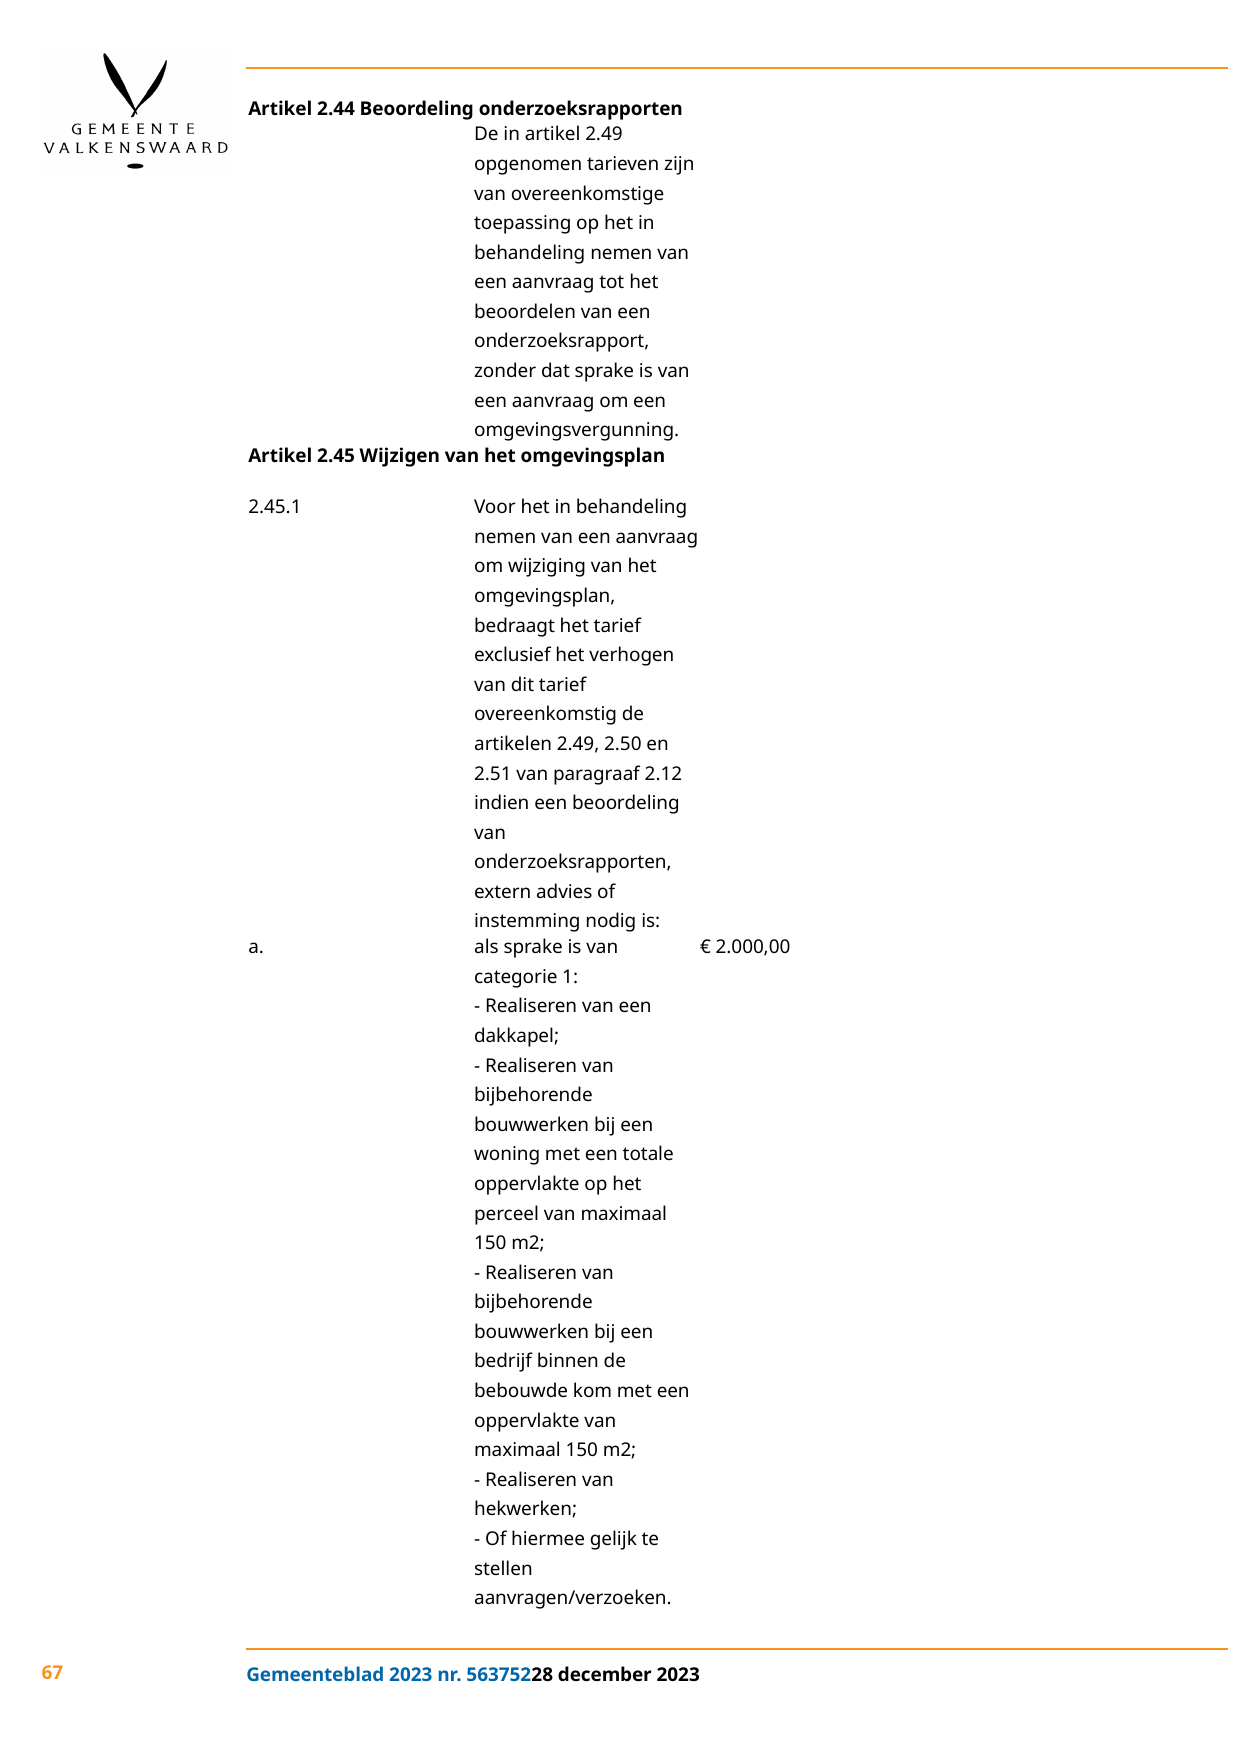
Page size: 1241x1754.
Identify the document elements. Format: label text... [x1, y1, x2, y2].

table_cell [926, 934, 1152, 1610]
table_cell [700, 494, 926, 933]
table_cell € 2.000,00 [700, 934, 926, 1610]
table_cell [700, 468, 926, 493]
table_cell Voor het in behandeling nemen van een aanvraag om wijziging van het omgevingsplan, bedraagt het tarief exclusief het verhogen van dit tarief overeenkomstig de artikelen 2.49, 2.50 en 2.51 van paragraaf 2.12 indien een beoordeling van onderzoeksrapporten, extern advies of instemming nodig is: [474, 494, 700, 933]
table_cell [926, 95, 1152, 121]
table_cell [248, 121, 474, 442]
table_cell Artikel 2.45 Wijzigen van het omgevingsplan [248, 442, 926, 468]
table_cell [248, 468, 474, 493]
table_cell a. [248, 934, 474, 1610]
table_cell Artikel 2.44 Beoordeling onderzoeksrapporten [248, 95, 926, 121]
table_cell als sprake is van categorie 1: - Realiseren van een dakkapel; - Realiseren van bijbehorende bouwwerken bij een woning met een totale oppervlakte op het perceel van maximaal 150 m2; - Realiseren van bijbehorende bouwwerken bij een bedrijf binnen de bebouwde kom met een oppervlakte van maximaal 150 m2; - Realiseren van hekwerken; - Of hiermee gelijk te stellen aanvragen/verzoeken. [474, 934, 700, 1610]
table_cell [700, 121, 926, 442]
table_cell [926, 442, 1152, 468]
table_cell [474, 468, 700, 493]
table_cell De in artikel 2.49 opgenomen tarieven zijn van overeenkomstige toepassing op het in behandeling nemen van een aanvraag tot het beoordelen van een onderzoeksrapport, zonder dat sprake is van een aanvraag om een omgevingsvergunning. [474, 121, 700, 442]
table_cell [926, 121, 1152, 442]
picture [41, 47, 231, 172]
table_cell [926, 494, 1152, 933]
table_cell 2.45.1 [248, 494, 474, 933]
table_cell [926, 468, 1152, 493]
